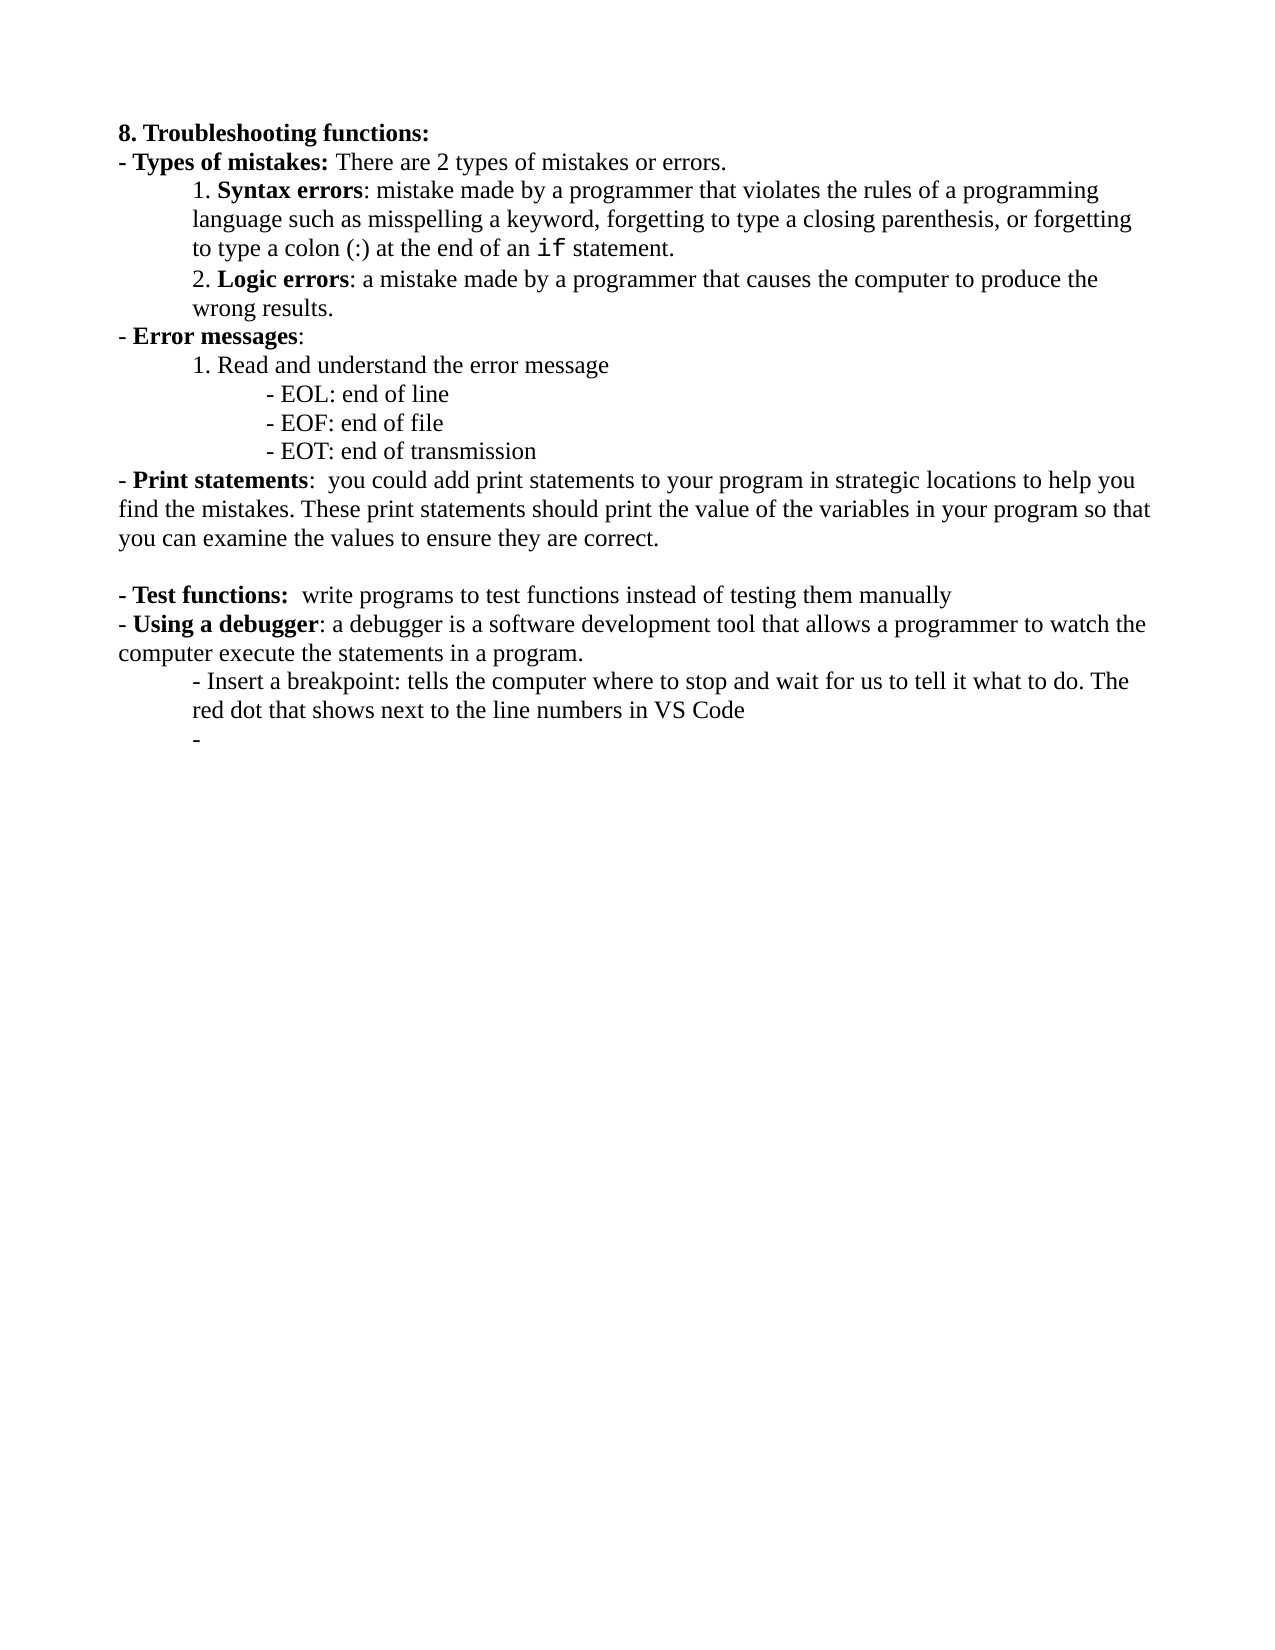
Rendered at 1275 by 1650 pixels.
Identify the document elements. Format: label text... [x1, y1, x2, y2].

text - [118, 724, 1157, 753]
text - EOL: end of line [118, 379, 1157, 408]
text 1. Read and understand the error message [118, 350, 1157, 379]
text - Print statements: you could add print statements to your program in strategic locations to help you find the mistakes. These print statements should print the value of the variables in your program so that you can examine the values to ensure they are correct. [118, 465, 1157, 551]
text - Using a debugger: a debugger is a software development tool that allows a programmer to watch the computer execute the statements in a program. [118, 609, 1157, 666]
text - EOT: end of transmission [118, 436, 1157, 465]
text 1. Syntax errors: mistake made by a programmer that violates the rules of a programming language such as misspelling a keyword, forgetting to type a closing parenthesis, or forgetting to type a colon (:) at the end of an if statement. [118, 176, 1157, 264]
text 2. Logic errors: a mistake made by a programmer that causes the computer to produce the wrong results. [118, 264, 1157, 321]
text - Test functions: write programs to test functions instead of testing them manually [118, 580, 1157, 609]
text 8. Troubleshooting functions: [118, 118, 1157, 147]
text - Insert a breakpoint: tells the computer where to stop and wait for us to tell it what to do. The red dot that shows next to the line numbers in VS Code [118, 666, 1157, 724]
text - Types of mistakes: There are 2 types of mistakes or errors. [118, 147, 1157, 176]
text - EOF: end of file [118, 408, 1157, 436]
text - Error messages: [118, 321, 1157, 350]
